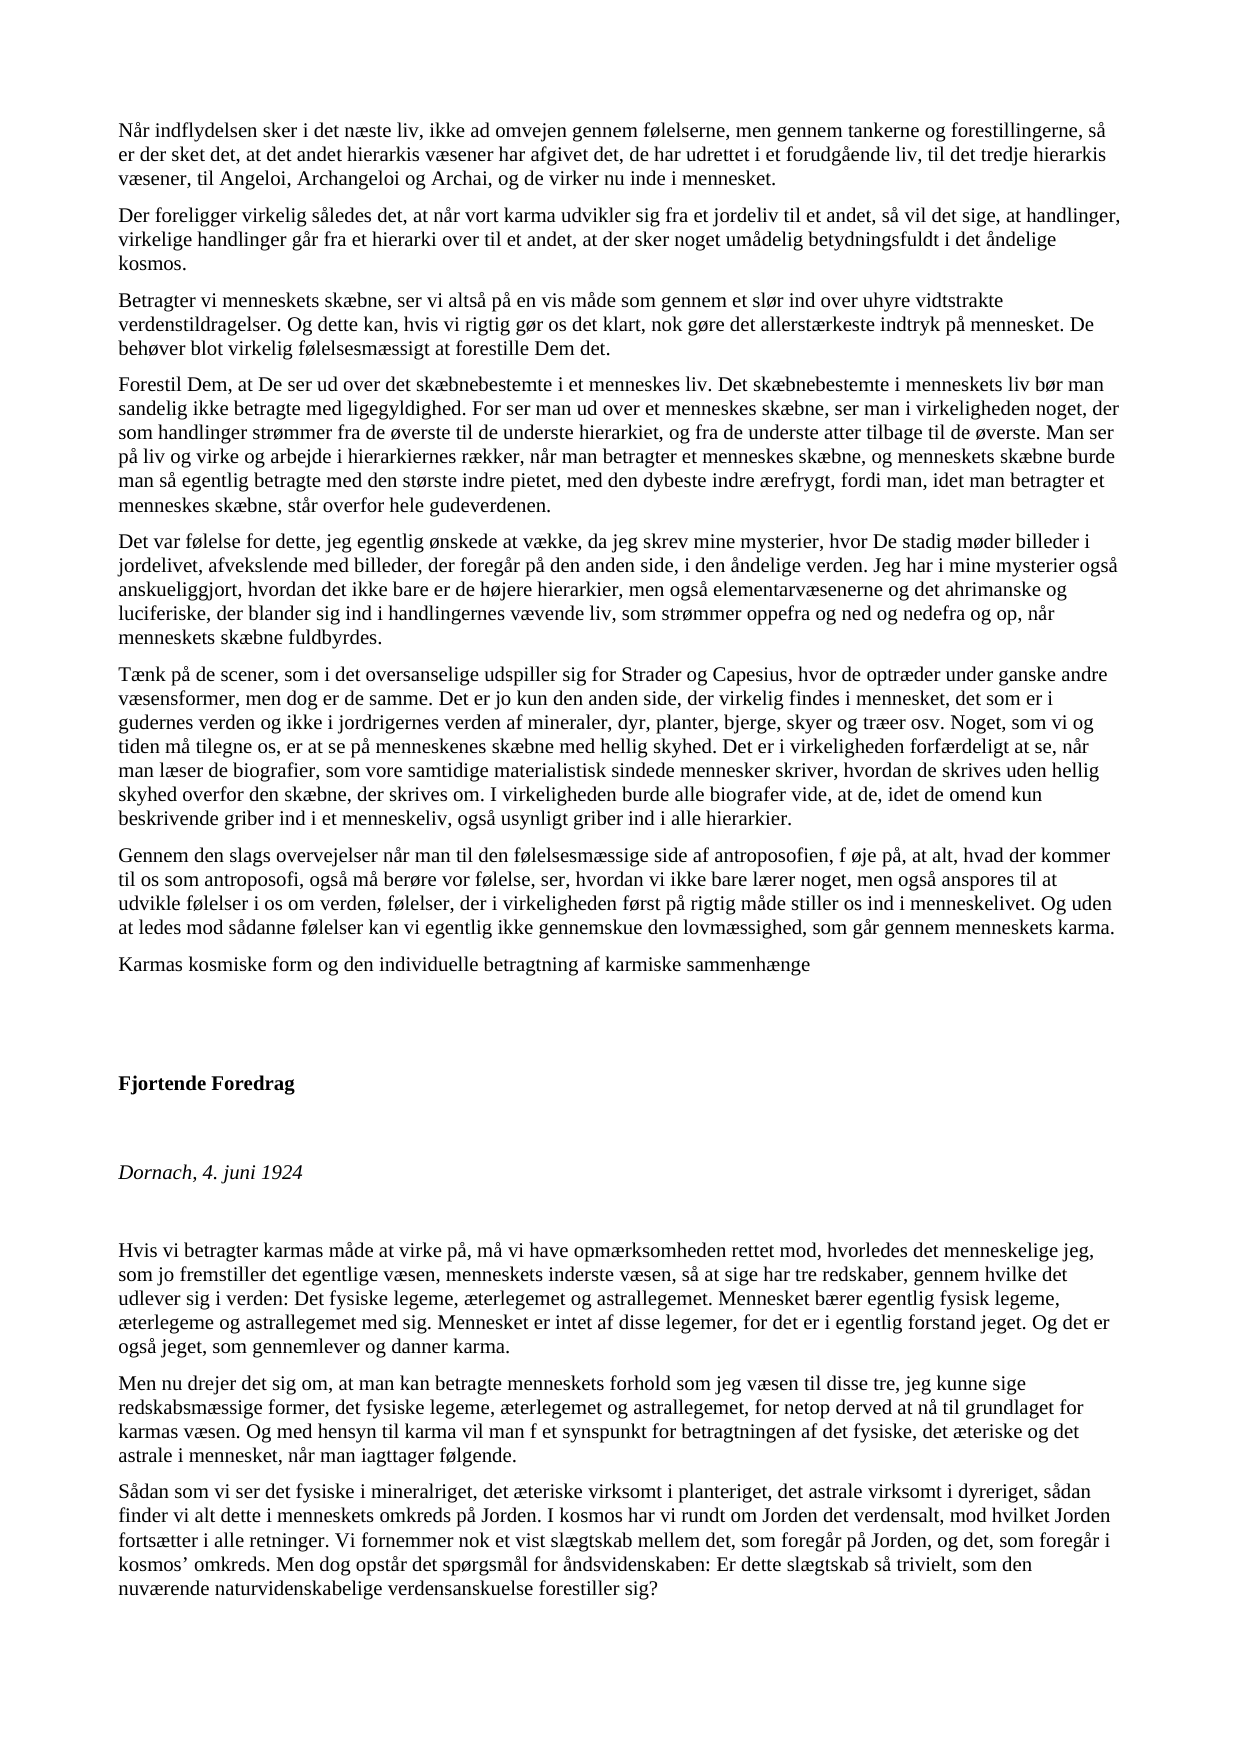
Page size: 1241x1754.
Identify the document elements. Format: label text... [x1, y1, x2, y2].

text Karmas kosmiske form og den individuelle betragtning af karmiske sammenhænge [118, 952, 1122, 976]
text Betragter vi menneskets skæbne, ser vi altså på en vis måde som gennem et slør ind over uhyre vidtstrakte verdenstildragelser. Og dette kan, hvis vi rigtig gør os det klart, nok gøre det allerstærkeste indtryk på mennesket. De behøver blot virkelig følelsesmæssigt at forestille Dem det. [118, 287, 1122, 360]
text Forestil Dem, at De ser ud over det skæbnebestemte i et menneskes liv. Det skæbnebestemte i menneskets liv bør man sandelig ikke betragte med ligegyldighed. For ser man ud over et menneskes skæbne, ser man i virkeligheden noget, der som handlinger strømmer fra de øverste til de underste hierarkiet, og fra de underste atter tilbage til de øverste. Man ser på liv og virke og arbejde i hierarkiernes rækker, når man betragter et menneskes skæbne, og menneskets skæbne burde man så egentlig betragte med den største indre pietet, med den dybeste indre ærefrygt, fordi man, idet man betragter et menneskes skæbne, står overfor hele gudeverdenen. [118, 372, 1122, 517]
text Gennem den slags overvejelser når man til den følelsesmæssige side af antroposofien, f øje på, at alt, hvad der kommer til os som antroposofi, også må berøre vor følelse, ser, hvordan vi ikke bare lærer noget, men også anspores til at udvikle følelser i os om verden, følelser, der i virkeligheden først på rigtig måde stiller os ind i menneskelivet. Og uden at ledes mod sådanne følelser kan vi egentlig ikke gennemskue den lovmæssighed, som går gennem menneskets karma. [118, 843, 1122, 939]
text Det var følelse for dette, jeg egentlig ønskede at vække, da jeg skrev mine mysterier, hvor De stadig møder billeder i jordelivet, afvekslende med billeder, der foregår på den anden side, i den åndelige verden. Jeg har i mine mysterier også anskueliggjort, hvordan det ikke bare er de højere hierarkier, men også elementarvæsenerne og det ahrimanske og luciferiske, der blander sig ind i handlingernes vævende liv, som strømmer oppefra og ned og nedefra og op, når menneskets skæbne fuldbyrdes. [118, 529, 1122, 649]
text Hvis vi betragter karmas måde at virke på, må vi have opmærksomheden rettet mod, hvorledes det menneskelige jeg, som jo fremstiller det egentlige væsen, menneskets inderste væsen, så at sige har tre redskaber, gennem hvilke det udlever sig i verden: Det fysiske legeme, æterlegemet og astrallegemet. Mennesket bærer egentlig fysisk legeme, æterlegeme og astrallegemet med sig. Mennesket er intet af disse legemer, for det er i egentlig forstand jeget. Og det er også jeget, som gennemlever og danner karma. [118, 1238, 1122, 1358]
text Tænk på de scener, som i det oversanselige udspiller sig for Strader og Capesius, hvor de optræder under ganske andre væsensformer, men dog er de samme. Det er jo kun den anden side, der virkelig findes i mennesket, det som er i gudernes verden og ikke i jordrigernes verden af mineraler, dyr, planter, bjerge, skyer og træer osv. Noget, som vi og tiden må tilegne os, er at se på menneskenes skæbne med hellig skyhed. Det er i virkeligheden forfærdeligt at se, når man læser de biografier, som vore samtidige materialistisk sindede mennesker skriver, hvordan de skrives uden hellig skyhed overfor den skæbne, der skrives om. I virkeligheden burde alle biografer vide, at de, idet de omend kun beskrivende griber ind i et menneskeliv, også usynligt griber ind i alle hierarkier. [118, 662, 1122, 830]
text Sådan som vi ser det fysiske i mineralriget, det æteriske virksomt i planteriget, det astrale virksomt i dyreriget, sådan finder vi alt dette i menneskets omkreds på Jorden. I kosmos har vi rundt om Jorden det verdensalt, mod hvilket Jorden fortsætter i alle retninger. Vi fornemmer nok et vist slægtskab mellem det, som foregår på Jorden, og det, som foregår i kosmos’ omkreds. Men dog opstår det spørgsmål for åndsvidenskaben: Er dette slægtskab så trivielt, som den nuværende naturvidenskabelige verdensanskuelse forestiller sig? [118, 1479, 1122, 1600]
subtitle Fjortende Foredrag [118, 1071, 1122, 1095]
text Dornach, 4. juni 1924 [118, 1160, 1122, 1184]
text Men nu drejer det sig om, at man kan betragte menneskets forhold som jeg væsen til disse tre, jeg kunne sige redskabsmæssige former, det fysiske legeme, æterlegemet og astrallegemet, for netop derved at nå til grundlaget for karmas væsen. Og med hensyn til karma vil man f et synspunkt for betragtningen af det fysiske, det æteriske og det astrale i mennesket, når man iagttager følgende. [118, 1371, 1122, 1467]
text Når indflydelsen sker i det næste liv, ikke ad omvejen gennem følelserne, men gennem tankerne og forestillingerne, så er der sket det, at det andet hierarkis væsener har afgivet det, de har udrettet i et forudgående liv, til det tredje hierarkis væsener, til Angeloi, Archangeloi og Archai, og de virker nu inde i mennesket. [118, 118, 1122, 190]
text Der foreligger virkelig således det, at når vort karma udvikler sig fra et jordeliv til et andet, så vil det sige, at handlinger, virkelige handlinger går fra et hierarki over til et andet, at der sker noget umådelig betydningsfuldt i det åndelige kosmos. [118, 203, 1122, 275]
